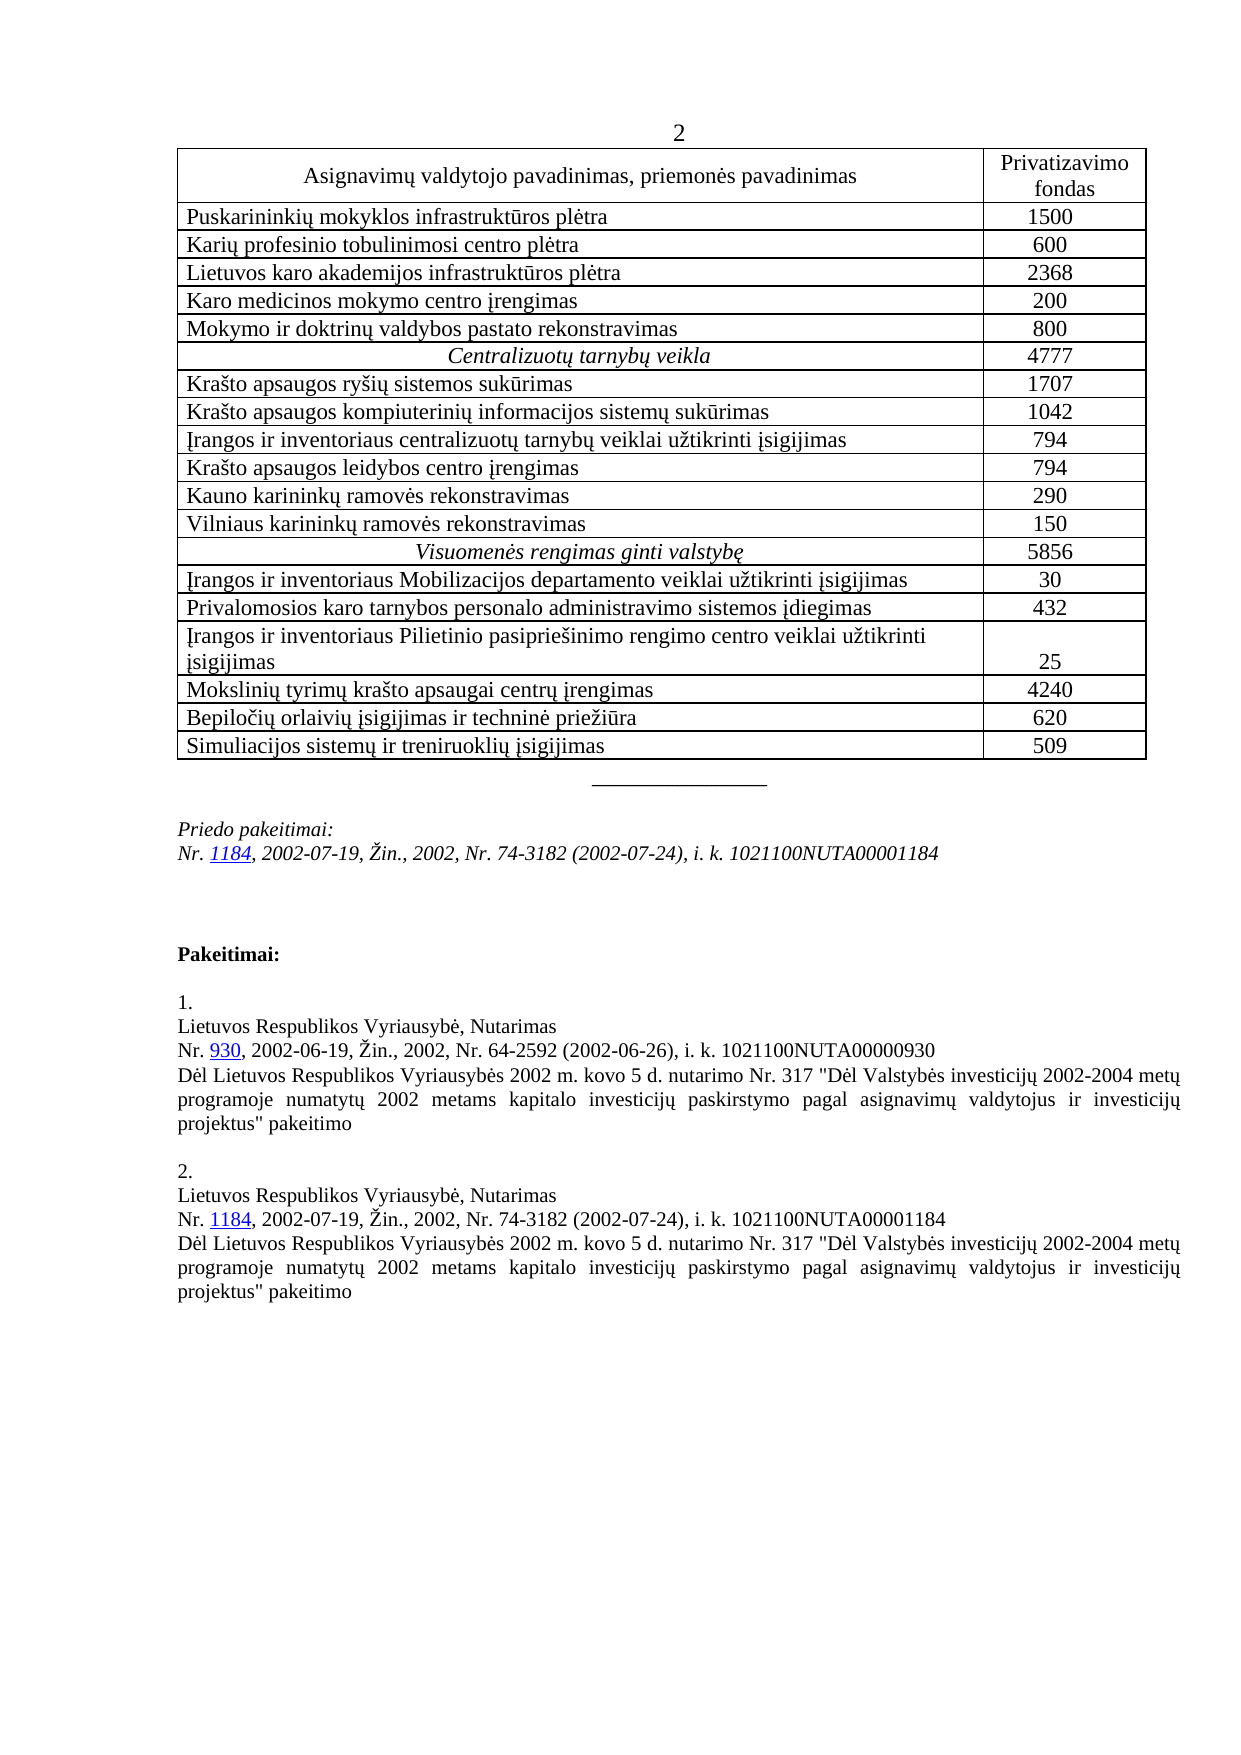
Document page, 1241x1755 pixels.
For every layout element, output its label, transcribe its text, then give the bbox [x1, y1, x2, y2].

table_cell 1707 [984, 371, 1145, 397]
table_header Asignavimų valdytojo pavadinimas, priemonės pavadinimas [178, 149, 983, 201]
table_cell 5856 [984, 538, 1145, 564]
table_cell Centralizuotų tarnybų veikla [178, 343, 983, 369]
table_cell Krašto apsaugos kompiuterinių informacijos sistemų sukūrimas [178, 398, 983, 425]
table_cell Įrangos ir inventoriaus centralizuotų tarnybų veiklai užtikrinti įsigijimas [178, 426, 983, 453]
table_cell Karių profesinio tobulinimosi centro plėtra [178, 231, 983, 257]
table_header Privatizavimo fondas [984, 149, 1145, 201]
table_cell Įrangos ir inventoriaus Pilietinio pasipriešinimo rengimo centro veiklai užtikrinti įsigijimas [178, 622, 983, 674]
text Pakeitimai: [177, 942, 1181, 966]
text Dėl Lietuvos Respublikos Vyriausybės 2002 m. kovo 5 d. nutarimo Nr. 317 "Dėl Valstybės investicijų 2002-2004 metų programoje numatytų 2002 metams kapitalo investicijų paskirstymo pagal asignavimų valdytojus ir investicijų projektus" pakeitimo [177, 1231, 1181, 1303]
table_cell Privalomosios karo tarnybos personalo administravimo sistemos įdiegimas [178, 594, 983, 620]
table_cell 509 [984, 732, 1145, 758]
table_cell Visuomenės rengimas ginti valstybę [178, 538, 983, 564]
table_cell 1042 [984, 398, 1145, 425]
table_cell Karo medicinos mokymo centro įrengimas [178, 287, 983, 313]
table_cell 30 [984, 566, 1145, 592]
table_cell 4777 [984, 343, 1145, 369]
table_cell Įrangos ir inventoriaus Mobilizacijos departamento veiklai užtikrinti įsigijimas [178, 566, 983, 592]
text Lietuvos Respublikos Vyriausybė, Nutarimas [177, 1183, 1181, 1207]
table_cell 794 [984, 454, 1145, 481]
table_cell 432 [984, 594, 1145, 620]
table_cell 4240 [984, 676, 1145, 702]
table_cell 600 [984, 231, 1145, 257]
text Nr. 930, 2002-06-19, Žin., 2002, Nr. 64-2592 (2002-06-26), i. k. 1021100NUTA00000930 [177, 1038, 1181, 1062]
text Nr. 1184, 2002-07-19, Žin., 2002, Nr. 74-3182 (2002-07-24), i. k. 1021100NUTA00001184 [177, 841, 1181, 865]
text 1. [177, 990, 1181, 1014]
table_cell Krašto apsaugos leidybos centro įrengimas [178, 454, 983, 481]
text Lietuvos Respublikos Vyriausybė, Nutarimas [177, 1014, 1181, 1038]
table_cell 25 [984, 622, 1145, 674]
table_cell Lietuvos karo akademijos infrastruktūros plėtra [178, 259, 983, 285]
text ______________ [177, 760, 1181, 788]
table_cell 800 [984, 315, 1145, 341]
table_cell Simuliacijos sistemų ir treniruoklių įsigijimas [178, 732, 983, 758]
table_cell 290 [984, 482, 1145, 508]
text Priedo pakeitimai: [177, 817, 1181, 841]
table_cell 620 [984, 704, 1145, 730]
table_cell 150 [984, 510, 1145, 536]
table_cell Mokslinių tyrimų krašto apsaugai centrų įrengimas [178, 676, 983, 702]
table_cell 2368 [984, 259, 1145, 285]
table_cell Puskarininkių mokyklos infrastruktūros plėtra [178, 203, 983, 229]
table_cell 200 [984, 287, 1145, 313]
table_cell Kauno karininkų ramovės rekonstravimas [178, 482, 983, 508]
text 2. [177, 1159, 1181, 1183]
table_cell 794 [984, 426, 1145, 453]
text Dėl Lietuvos Respublikos Vyriausybės 2002 m. kovo 5 d. nutarimo Nr. 317 "Dėl Valstybės investicijų 2002-2004 metų programoje numatytų 2002 metams kapitalo investicijų paskirstymo pagal asignavimų valdytojus ir investicijų projektus" pakeitimo [177, 1062, 1181, 1135]
table_cell Vilniaus karininkų ramovės rekonstravimas [178, 510, 983, 536]
table_cell Mokymo ir doktrinų valdybos pastato rekonstravimas [178, 315, 983, 341]
table_cell Krašto apsaugos ryšių sistemos sukūrimas [178, 371, 983, 397]
text Nr. 1184, 2002-07-19, Žin., 2002, Nr. 74-3182 (2002-07-24), i. k. 1021100NUTA00001184 [177, 1207, 1181, 1231]
table_cell 1500 [984, 203, 1145, 229]
table_cell Bepiločių orlaivių įsigijimas ir techninė priežiūra [178, 704, 983, 730]
